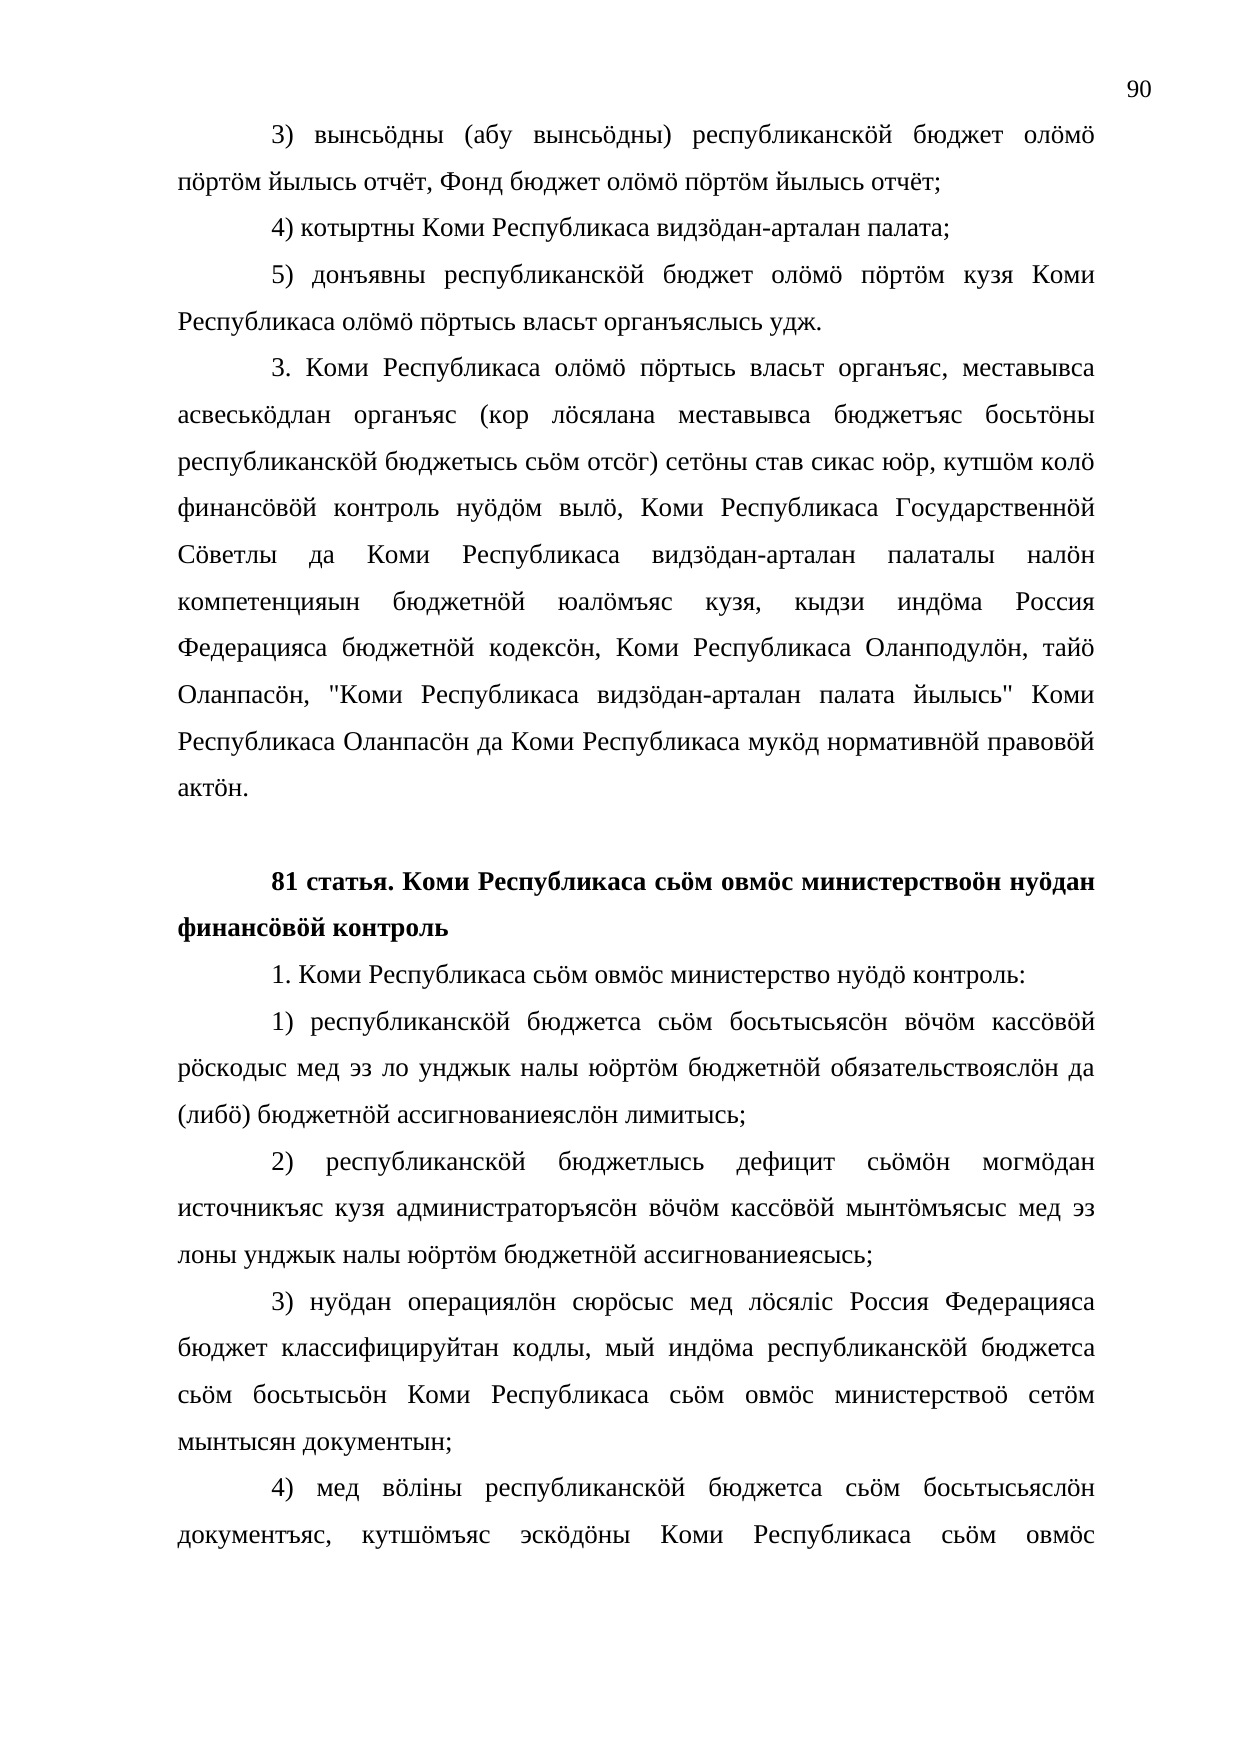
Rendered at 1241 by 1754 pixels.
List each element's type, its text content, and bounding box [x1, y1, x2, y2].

text 1) республиканскöй бюджетса сьöм босьтысьясöн вöчöм кассöвöй рöскодыс мед эз ло унджык налы юöртöм бюджетнöй обязательствояслöн да (либö) бюджетнöй ассигнованиеяслöн лимитысь; [177, 1005, 1096, 1129]
text 3. Коми Республикаса олöмö пöртысь власьт органъяс, меставывса асвеськöдлан органъяс (кор лöсялана меставывса бюджетъяс босьтöны республиканскöй бюджетысь сьöм отсöг) сетöны став сикас юöр, кутшöм колö финансöвöй контроль нуöдöм вылö, Коми Республикаса Государственнöй Сöветлы да Коми Республикаса видзöдан-арталан палаталы налöн компетенцияын бюджетнöй юалöмъяс кузя, кыдзи индöма Россия Федерацияса бюджетнöй кодексöн, Коми Республикаса Оланподулöн, тайö Оланпасöн, "Коми Республикаса видзöдан-арталан палата йылысь" Коми Республикаса Оланпасöн да Коми Республикаса мукöд нормативнöй правовöй актöн. [177, 351, 1096, 803]
text 2) республиканскöй бюджетлысь дефицит сьöмöн могмöдан источникъяс кузя администраторъясöн вöчöм кассöвöй мынтöмъясыс мед эз лоны унджык налы юöртöм бюджетнöй ассигнованиеясысь; [177, 1145, 1096, 1269]
text 81 статья. Коми Республикаса сьöм овмöс министерствоöн нуöдан финансöвöй контроль [177, 865, 1096, 943]
text 3) нуöдан операциялöн сюрöсыс мед лöсяліс Россия Федерацияса бюджет классифицируйтан кодлы, мый индöма республиканскöй бюджетса сьöм босьтысьöн Коми Республикаса сьöм овмöс министерствоö сетöм мынтысян документын; [177, 1285, 1096, 1456]
text 5) донъявны республиканскöй бюджет олöмö пöртöм кузя Коми Республикаса олöмö пöртысь власьт органъяслысь удж. [177, 258, 1096, 336]
text 4) мед вöліны республиканскöй бюджетса сьöм босьтысьяслöн документъяс, кутшöмъяс эскöдöны Коми Республикаса сьöм овмöс [177, 1471, 1096, 1549]
text 4) котыртны Коми Республикаса видзöдан-арталан палата; [177, 211, 1096, 243]
text 3) вынсьöдны (абу вынсьöдны) республиканскöй бюджет олöмö пöртöм йылысь отчёт, Фонд бюджет олöмö пöртöм йылысь отчёт; [177, 118, 1096, 196]
text 1. Коми Республикаса сьöм овмöс министерство нуöдö контроль: [177, 958, 1096, 989]
